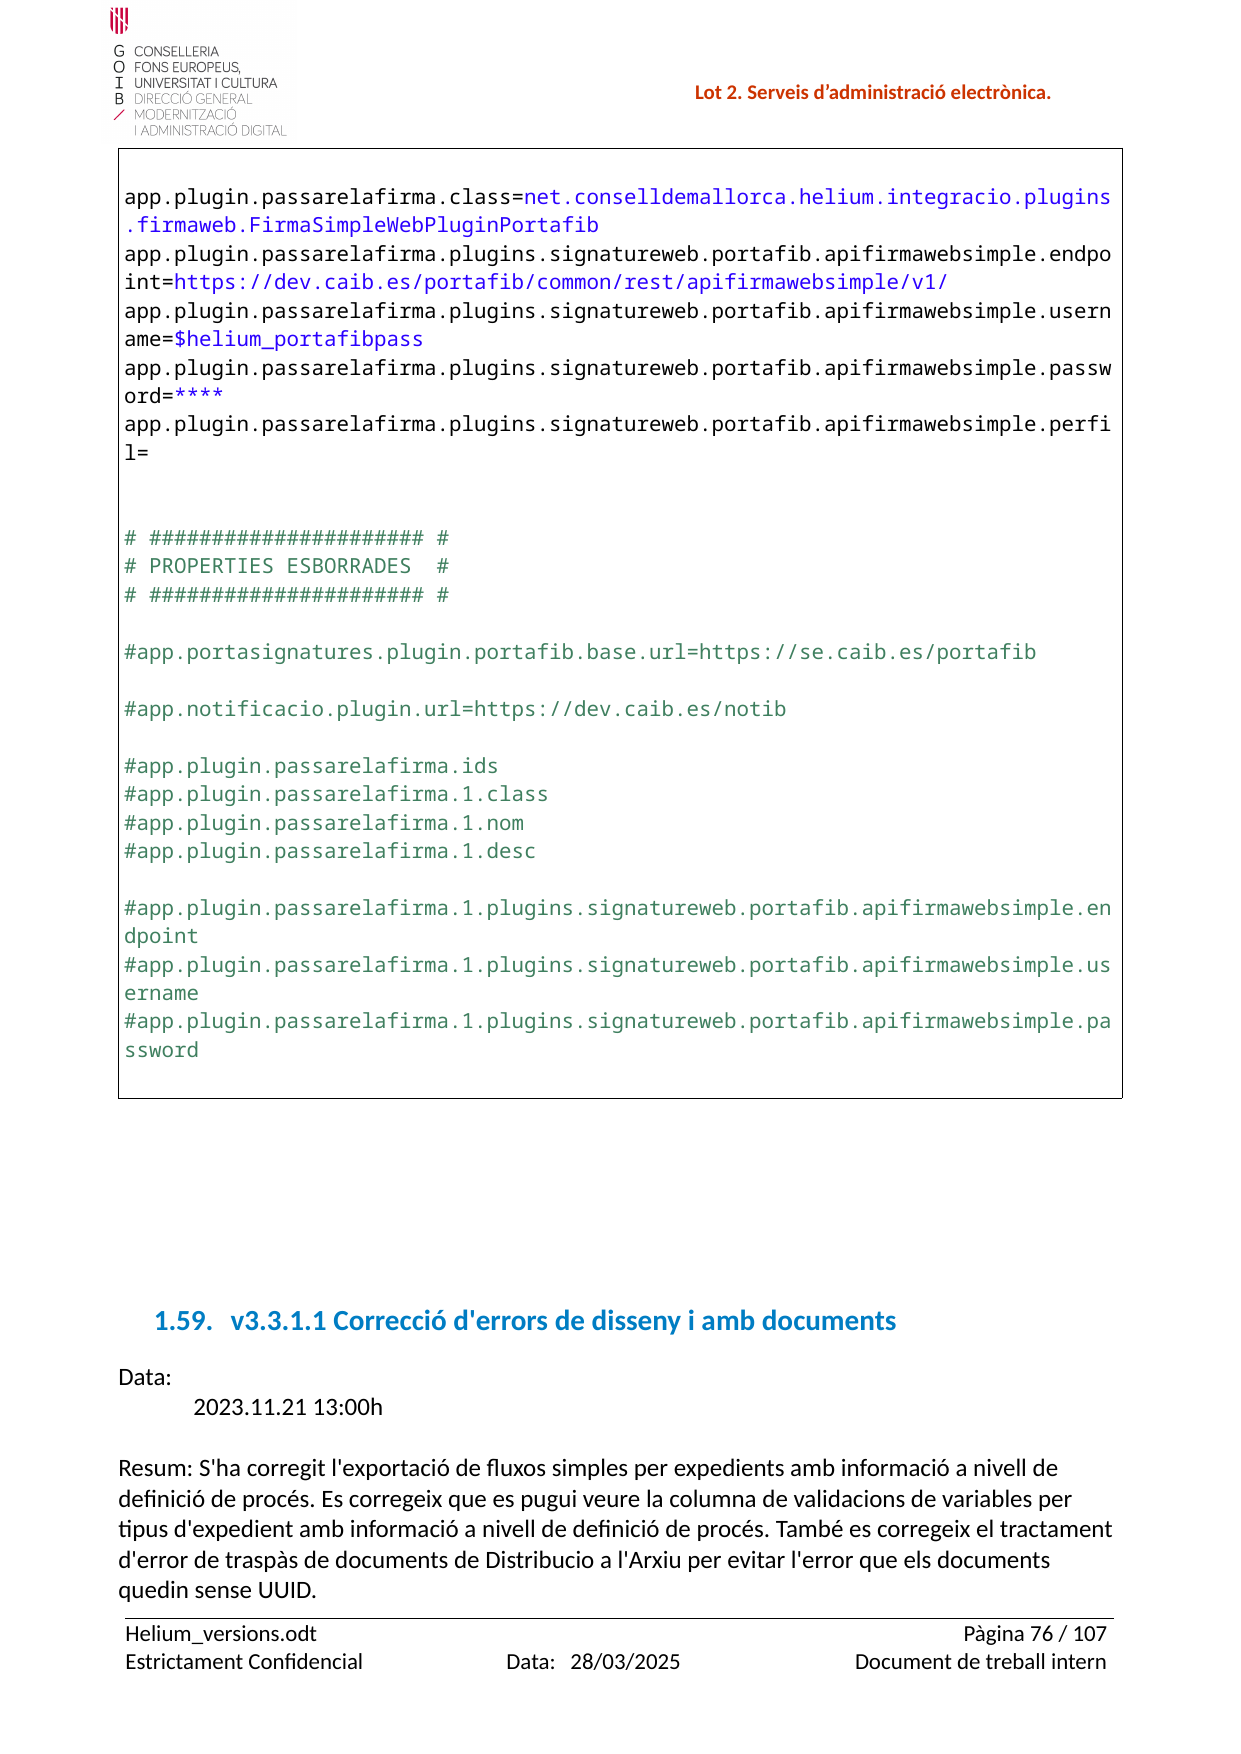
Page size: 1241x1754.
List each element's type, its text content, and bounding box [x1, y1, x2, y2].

text Data: [118, 1361, 1122, 1391]
subtitle v3.3.1.1 Correcció d'errors de disseny i amb documents [153, 1302, 1122, 1337]
picture [100, 0, 297, 144]
table_header app.plugin.passarelafirma.class=net.conselldemallorca.helium.integracio.plugins.firmaweb.FirmaSimpleWebPluginPortafib app.plugin.passarelafirma.plugins.signatureweb.portafib.apifirmawebsimple.endpoint=https://dev.caib.es/portafib/common/rest/apifirmawebsimple/v1/ app.plugin.passarelafirma.plugins.signatureweb.portafib.apifirmawebsimple.username=$helium_portafibpass app.plugin.passarelafirma.plugins.signatureweb.portafib.apifirmawebsimple.password=**** app.plugin.passarelafirma.plugins.signatureweb.portafib.apifirmawebsimple.perfil= # ###################### # # PROPERTIES ESBORRADES # # ###################### # #app.portasignatures.plugin.portafib.base.url=https://se.caib.es/portafib #app.notificacio.plugin.url=https://dev.caib.es/notib #app.plugin.passarelafirma.ids #app.plugin.passarelafirma.1.class #app.plugin.passarelafirma.1.nom #app.plugin.passarelafirma.1.desc #app.plugin.passarelafirma.1.plugins.signatureweb.portafib.apifirmawebsimple.endpoint #app.plugin.passarelafirma.1.plugins.signatureweb.portafib.apifirmawebsimple.username #app.plugin.passarelafirma.1.plugins.signatureweb.portafib.apifirmawebsimple.password [119, 149, 1122, 1098]
text 2023.11.21 13:00h [118, 1391, 1122, 1422]
text Resum: S'ha corregit l'exportació de fluxos simples per expedients amb informació a nivell de definició de procés. Es corregeix que es pugui veure la columna de validacions de variables per tipus d'expedient amb informació a nivell de definició de procés. També es corregeix el tractament d'error de traspàs de documents de Distribucio a l'Arxiu per evitar l'error que els documents quedin sense UUID. [118, 1452, 1122, 1605]
